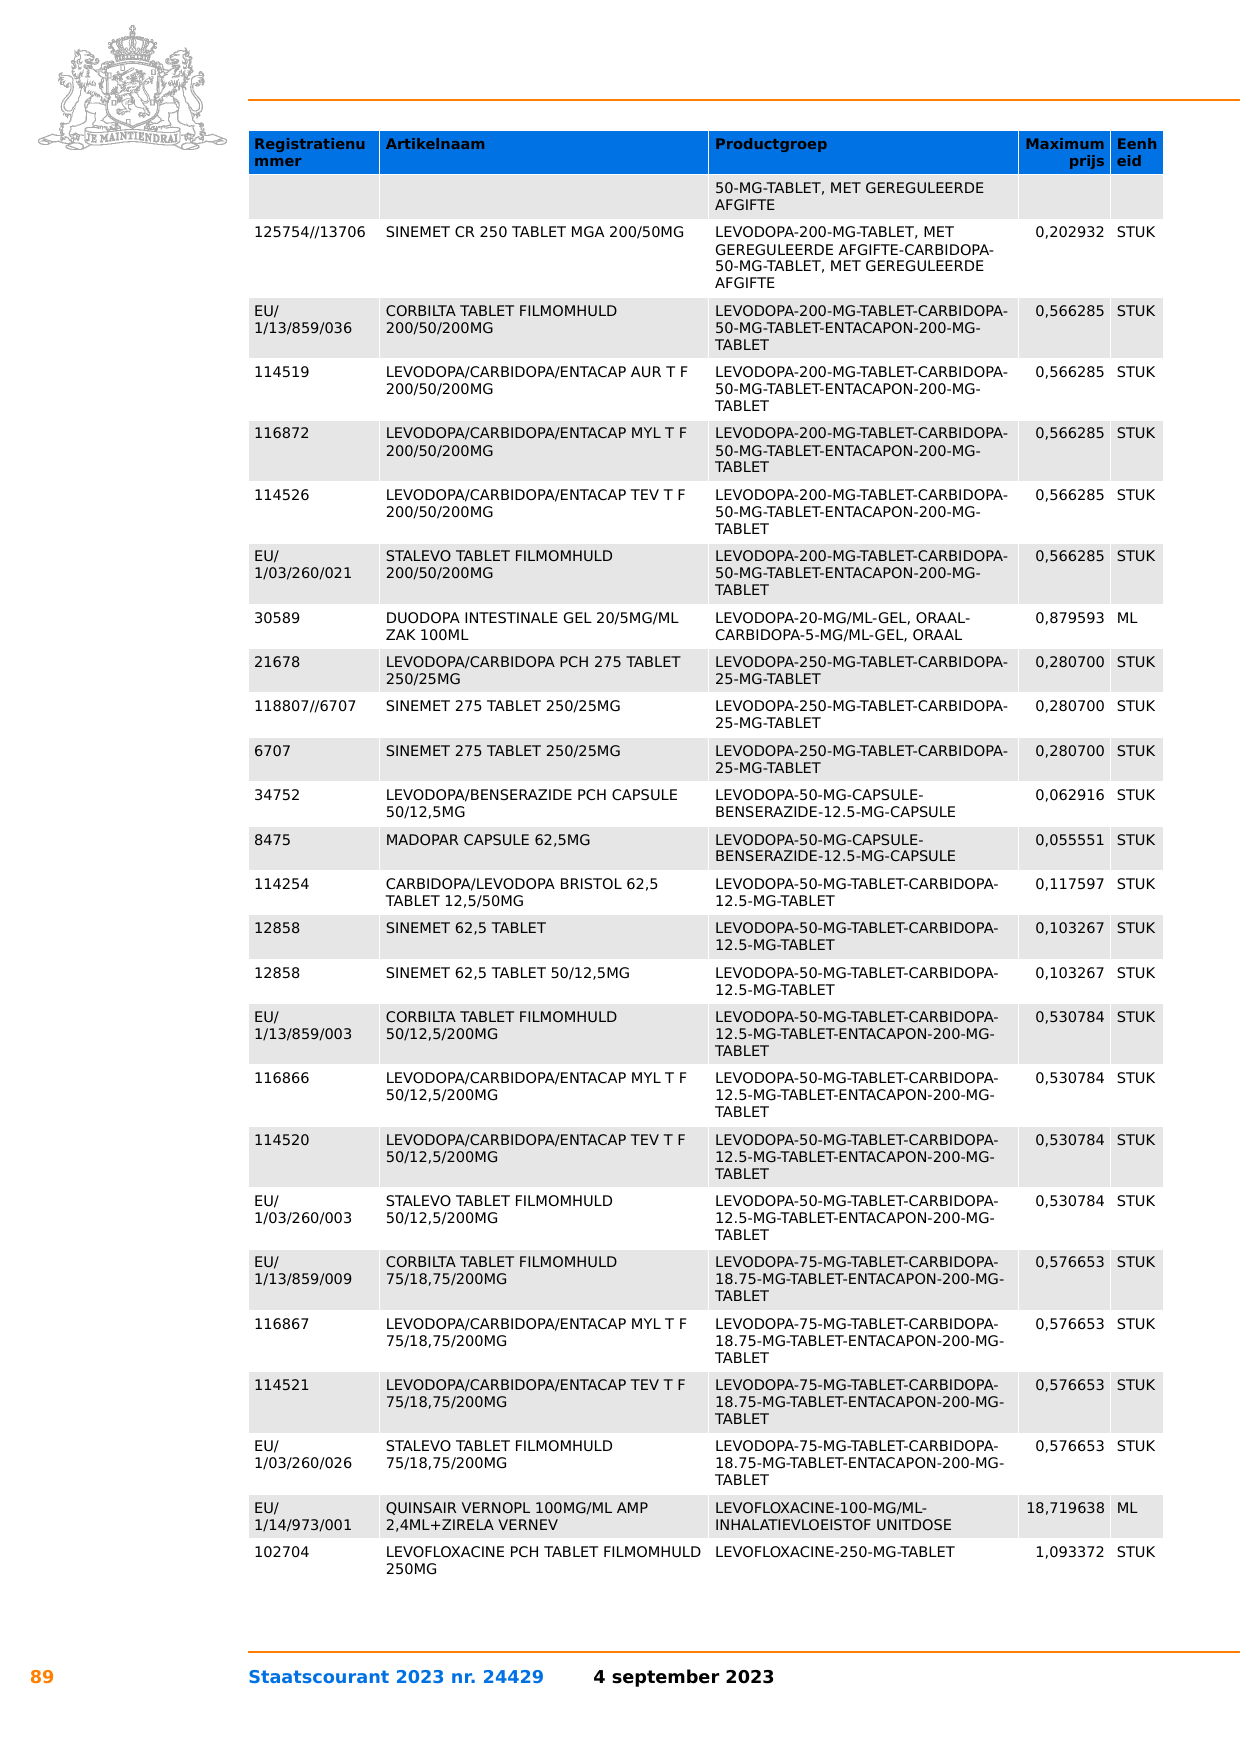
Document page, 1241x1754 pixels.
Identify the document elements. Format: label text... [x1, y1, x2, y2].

table_cell 0,117597 [1019, 871, 1110, 914]
table_cell ML [1111, 605, 1163, 648]
table_cell LEVODOPA-50-MG-CAPSULE-BENSERAZIDE-12.5-MG-CAPSULE [709, 827, 1018, 870]
table_cell STUK [1111, 1539, 1163, 1583]
table_cell LEVODOPA-50-MG-TABLET-CARBIDOPA-12.5-MG-TABLET-ENTACAPON-200-MG-TABLET [709, 1127, 1018, 1187]
table_cell [380, 175, 708, 219]
table_cell LEVODOPA/CARBIDOPA/ENTACAP MYL T F 50/12,5/200MG [380, 1066, 708, 1126]
table_cell 114526 [249, 482, 379, 542]
table_cell 0,202932 [1019, 220, 1110, 297]
table_cell 0,566285 [1019, 482, 1110, 542]
table_cell DUODOPA INTESTINALE GEL 20/5MG/ML ZAK 100ML [380, 605, 708, 648]
table_cell 0,280700 [1019, 738, 1110, 781]
table_cell 34752 [249, 782, 379, 826]
table_cell 0,062916 [1019, 782, 1110, 826]
table_cell STUK [1111, 220, 1163, 297]
table_cell STUK [1111, 827, 1163, 870]
table_cell SINEMET 275 TABLET 250/25MG [380, 738, 708, 781]
table_cell LEVODOPA-20-MG/ML-GEL, ORAAL-CARBIDOPA-5-MG/ML-GEL, ORAAL [709, 605, 1018, 648]
table_cell STUK [1111, 1004, 1163, 1064]
table_cell 0,566285 [1019, 359, 1110, 420]
table_cell EU/1/13/859/009 [249, 1250, 379, 1310]
table_cell LEVODOPA-50-MG-TABLET-CARBIDOPA-12.5-MG-TABLET [709, 960, 1018, 1003]
table_cell 50-MG-TABLET, MET GEREGULEERDE AFGIFTE [709, 175, 1018, 219]
table_cell LEVODOPA/CARBIDOPA/ENTACAP TEV T F 75/18,75/200MG [380, 1372, 708, 1433]
table_cell LEVODOPA-75-MG-TABLET-CARBIDOPA-18.75-MG-TABLET-ENTACAPON-200-MG-TABLET [709, 1434, 1018, 1494]
table_cell EU/1/03/260/026 [249, 1434, 379, 1494]
table_cell LEVODOPA-75-MG-TABLET-CARBIDOPA-18.75-MG-TABLET-ENTACAPON-200-MG-TABLET [709, 1250, 1018, 1310]
table_cell ML [1111, 1495, 1163, 1538]
table_cell CORBILTA TABLET FILMOMHULD 75/18,75/200MG [380, 1250, 708, 1310]
table_cell 102704 [249, 1539, 379, 1583]
table_cell LEVOFLOXACINE PCH TABLET FILMOMHULD 250MG [380, 1539, 708, 1583]
table_cell 0,530784 [1019, 1127, 1110, 1187]
table_cell STUK [1111, 482, 1163, 542]
table_cell LEVODOPA-50-MG-TABLET-CARBIDOPA-12.5-MG-TABLET-ENTACAPON-200-MG-TABLET [709, 1188, 1018, 1248]
table_cell LEVODOPA-50-MG-TABLET-CARBIDOPA-12.5-MG-TABLET-ENTACAPON-200-MG-TABLET [709, 1004, 1018, 1064]
table_cell STUK [1111, 544, 1163, 604]
table_cell LEVODOPA-200-MG-TABLET-CARBIDOPA-50-MG-TABLET-ENTACAPON-200-MG-TABLET [709, 359, 1018, 420]
table_cell 116867 [249, 1311, 379, 1371]
table_cell QUINSAIR VERNOPL 100MG/ML AMP 2,4ML+ZIRELA VERNEV [380, 1495, 708, 1538]
table_cell LEVODOPA-200-MG-TABLET, MET GEREGULEERDE AFGIFTE-CARBIDOPA-50-MG-TABLET, MET GEREGULEERDE AFGIFTE [709, 220, 1018, 297]
table_cell LEVODOPA-250-MG-TABLET-CARBIDOPA-25-MG-TABLET [709, 738, 1018, 781]
table_cell EU/1/13/859/036 [249, 298, 379, 358]
table_cell 118807//6707 [249, 694, 379, 737]
table_cell LEVODOPA-250-MG-TABLET-CARBIDOPA-25-MG-TABLET [709, 649, 1018, 692]
table_cell STALEVO TABLET FILMOMHULD 50/12,5/200MG [380, 1188, 708, 1248]
table_cell 0,576653 [1019, 1311, 1110, 1371]
table_cell 0,530784 [1019, 1066, 1110, 1126]
table_cell SINEMET CR 250 TABLET MGA 200/50MG [380, 220, 708, 297]
table_cell LEVODOPA-50-MG-TABLET-CARBIDOPA-12.5-MG-TABLET-ENTACAPON-200-MG-TABLET [709, 1066, 1018, 1126]
table_cell [249, 175, 379, 219]
table_cell 0,280700 [1019, 694, 1110, 737]
table_cell LEVODOPA-200-MG-TABLET-CARBIDOPA-50-MG-TABLET-ENTACAPON-200-MG-TABLET [709, 544, 1018, 604]
table_cell LEVODOPA-50-MG-CAPSULE-BENSERAZIDE-12.5-MG-CAPSULE [709, 782, 1018, 826]
table_cell 114519 [249, 359, 379, 420]
table_cell STUK [1111, 738, 1163, 781]
table_cell LEVODOPA-50-MG-TABLET-CARBIDOPA-12.5-MG-TABLET [709, 871, 1018, 914]
table_cell STUK [1111, 1250, 1163, 1310]
table_cell LEVODOPA/CARBIDOPA/ENTACAP MYL T F 75/18,75/200MG [380, 1311, 708, 1371]
table_cell 116866 [249, 1066, 379, 1126]
table_cell LEVOFLOXACINE-250-MG-TABLET [709, 1539, 1018, 1583]
table_header Maximumprijs [1019, 131, 1110, 174]
table_cell 0,055551 [1019, 827, 1110, 870]
table_header Registratienummer [249, 131, 379, 174]
table_cell 30589 [249, 605, 379, 648]
table_cell 18,719638 [1019, 1495, 1110, 1538]
table_cell STUK [1111, 960, 1163, 1003]
table_cell SINEMET 62,5 TABLET [380, 915, 708, 959]
table_cell [1111, 175, 1163, 219]
table_cell LEVOFLOXACINE-100-MG/ML-INHALATIEVLOEISTOF UNITDOSE [709, 1495, 1018, 1538]
table_cell 0,566285 [1019, 544, 1110, 604]
table_cell LEVODOPA/CARBIDOPA/ENTACAP TEV T F 50/12,5/200MG [380, 1127, 708, 1187]
table_cell 114520 [249, 1127, 379, 1187]
table_cell 0,576653 [1019, 1434, 1110, 1494]
table_cell STUK [1111, 1311, 1163, 1371]
table_cell STUK [1111, 298, 1163, 358]
table_cell STALEVO TABLET FILMOMHULD 200/50/200MG [380, 544, 708, 604]
table_cell STUK [1111, 1372, 1163, 1433]
table_cell EU/1/13/859/003 [249, 1004, 379, 1064]
table_cell LEVODOPA/CARBIDOPA/ENTACAP MYL T F 200/50/200MG [380, 421, 708, 481]
table_cell [1019, 175, 1110, 219]
table_cell LEVODOPA-75-MG-TABLET-CARBIDOPA-18.75-MG-TABLET-ENTACAPON-200-MG-TABLET [709, 1311, 1018, 1371]
table_cell LEVODOPA/CARBIDOPA/ENTACAP AUR T F 200/50/200MG [380, 359, 708, 420]
table_cell STUK [1111, 871, 1163, 914]
table_header Artikelnaam [380, 131, 708, 174]
table_cell 114254 [249, 871, 379, 914]
table_cell 0,530784 [1019, 1188, 1110, 1248]
table_cell STALEVO TABLET FILMOMHULD 75/18,75/200MG [380, 1434, 708, 1494]
table_cell 0,566285 [1019, 298, 1110, 358]
table_cell EU/1/14/973/001 [249, 1495, 379, 1538]
table_cell 0,576653 [1019, 1250, 1110, 1310]
table_cell STUK [1111, 1127, 1163, 1187]
table_cell STUK [1111, 1434, 1163, 1494]
table_cell STUK [1111, 1188, 1163, 1248]
table_cell STUK [1111, 649, 1163, 692]
table_cell 0,530784 [1019, 1004, 1110, 1064]
table_cell LEVODOPA/CARBIDOPA/ENTACAP TEV T F 200/50/200MG [380, 482, 708, 542]
table_cell 0,103267 [1019, 960, 1110, 1003]
table_cell CORBILTA TABLET FILMOMHULD 200/50/200MG [380, 298, 708, 358]
table_cell SINEMET 62,5 TABLET 50/12,5MG [380, 960, 708, 1003]
table_header Eenheid [1111, 131, 1163, 174]
table_cell STUK [1111, 359, 1163, 420]
table_cell STUK [1111, 421, 1163, 481]
table_cell LEVODOPA/CARBIDOPA PCH 275 TABLET 250/25MG [380, 649, 708, 692]
table_cell STUK [1111, 915, 1163, 959]
table_cell LEVODOPA-200-MG-TABLET-CARBIDOPA-50-MG-TABLET-ENTACAPON-200-MG-TABLET [709, 298, 1018, 358]
picture [38, 25, 227, 150]
table_cell CARBIDOPA/LEVODOPA BRISTOL 62,5 TABLET 12,5/50MG [380, 871, 708, 914]
table_cell 0,566285 [1019, 421, 1110, 481]
table_cell 21678 [249, 649, 379, 692]
table_cell 6707 [249, 738, 379, 781]
table_cell 0,280700 [1019, 649, 1110, 692]
table_cell STUK [1111, 694, 1163, 737]
table_cell LEVODOPA-50-MG-TABLET-CARBIDOPA-12.5-MG-TABLET [709, 915, 1018, 959]
table_cell 8475 [249, 827, 379, 870]
table_cell STUK [1111, 782, 1163, 826]
table_cell 116872 [249, 421, 379, 481]
table_cell MADOPAR CAPSULE 62,5MG [380, 827, 708, 870]
table_cell 12858 [249, 960, 379, 1003]
table_cell CORBILTA TABLET FILMOMHULD 50/12,5/200MG [380, 1004, 708, 1064]
table_cell 1,093372 [1019, 1539, 1110, 1583]
table_cell EU/1/03/260/003 [249, 1188, 379, 1248]
table_cell LEVODOPA/BENSERAZIDE PCH CAPSULE 50/12,5MG [380, 782, 708, 826]
table_header Productgroep [709, 131, 1018, 174]
table_cell 0,576653 [1019, 1372, 1110, 1433]
table_cell LEVODOPA-75-MG-TABLET-CARBIDOPA-18.75-MG-TABLET-ENTACAPON-200-MG-TABLET [709, 1372, 1018, 1433]
table_cell STUK [1111, 1066, 1163, 1126]
table_cell 12858 [249, 915, 379, 959]
table_cell 0,103267 [1019, 915, 1110, 959]
table_cell LEVODOPA-200-MG-TABLET-CARBIDOPA-50-MG-TABLET-ENTACAPON-200-MG-TABLET [709, 482, 1018, 542]
table_cell LEVODOPA-250-MG-TABLET-CARBIDOPA-25-MG-TABLET [709, 694, 1018, 737]
table_cell 125754//13706 [249, 220, 379, 297]
table_cell EU/1/03/260/021 [249, 544, 379, 604]
table_cell LEVODOPA-200-MG-TABLET-CARBIDOPA-50-MG-TABLET-ENTACAPON-200-MG-TABLET [709, 421, 1018, 481]
table_cell 0,879593 [1019, 605, 1110, 648]
table_cell 114521 [249, 1372, 379, 1433]
table_cell SINEMET 275 TABLET 250/25MG [380, 694, 708, 737]
